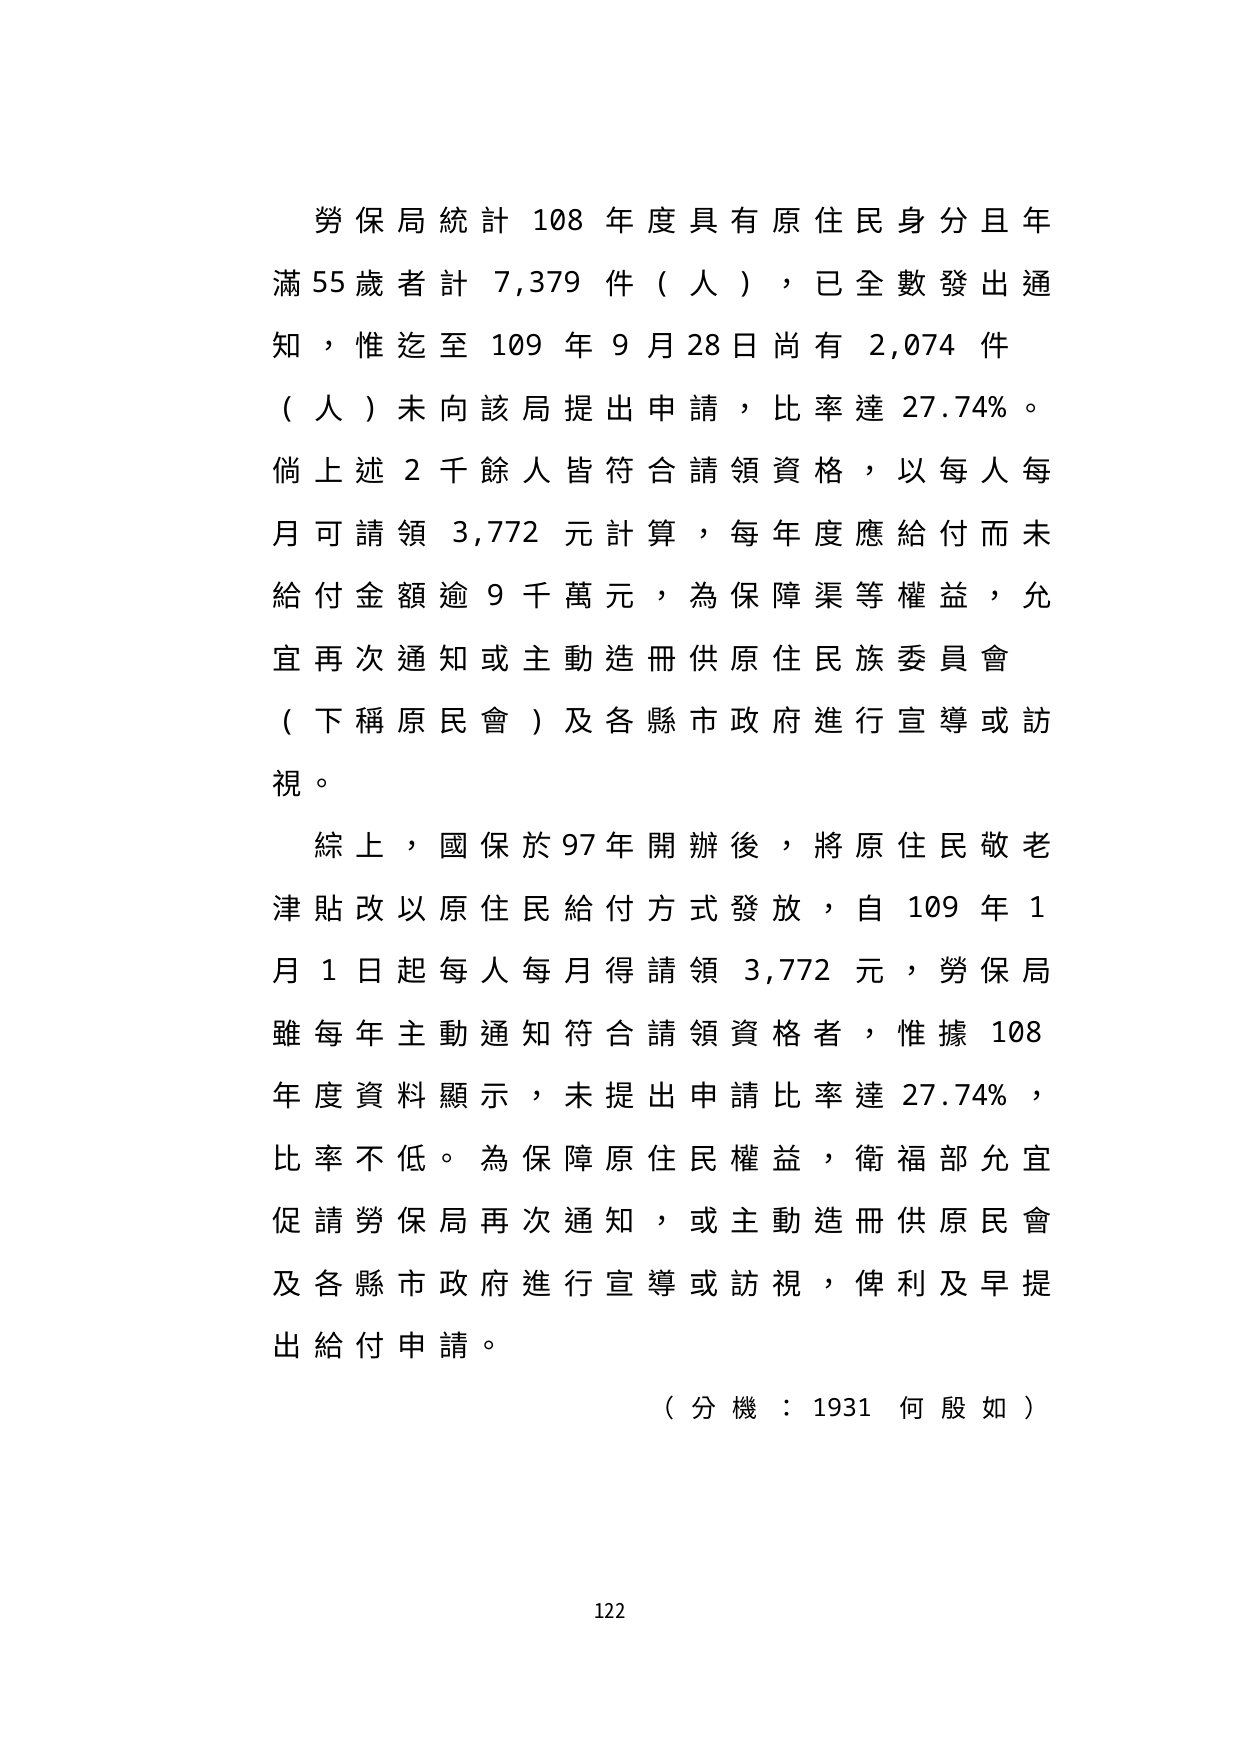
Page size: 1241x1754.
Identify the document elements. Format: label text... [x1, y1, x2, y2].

text 勞保局統計108年度具有原住民身分且年滿55歲者計7,379件(人)，已全數發出通知，惟迄至109年9月28日尚有2,074件(人)未向該局提出申請，比率達27.74%。倘上述2千餘人皆符合請領資格，以每人每月可請領3,772元計算，每年度應給付而未給付金額逾9千萬元，為保障渠等權益，允宜再次通知或主動造冊供原住民族委員會(下稱原民會)及各縣市政府進行宣導或訪視。 [242, 177, 1058, 802]
text （分機：1931 何殷如） [242, 1365, 1058, 1427]
text 綜上，國保於97年開辦後，將原住民敬老津貼改以原住民給付方式發放，自109年1月1日起每人每月得請領3,772元，勞保局雖每年主動通知符合請領資格者，惟據108年度資料顯示，未提出申請比率達27.74%，比率不低。為保障原住民權益，衛福部允宜促請勞保局再次通知，或主動造冊供原民會及各縣市政府進行宣導或訪視，俾利及早提出給付申請。 [242, 802, 1058, 1365]
